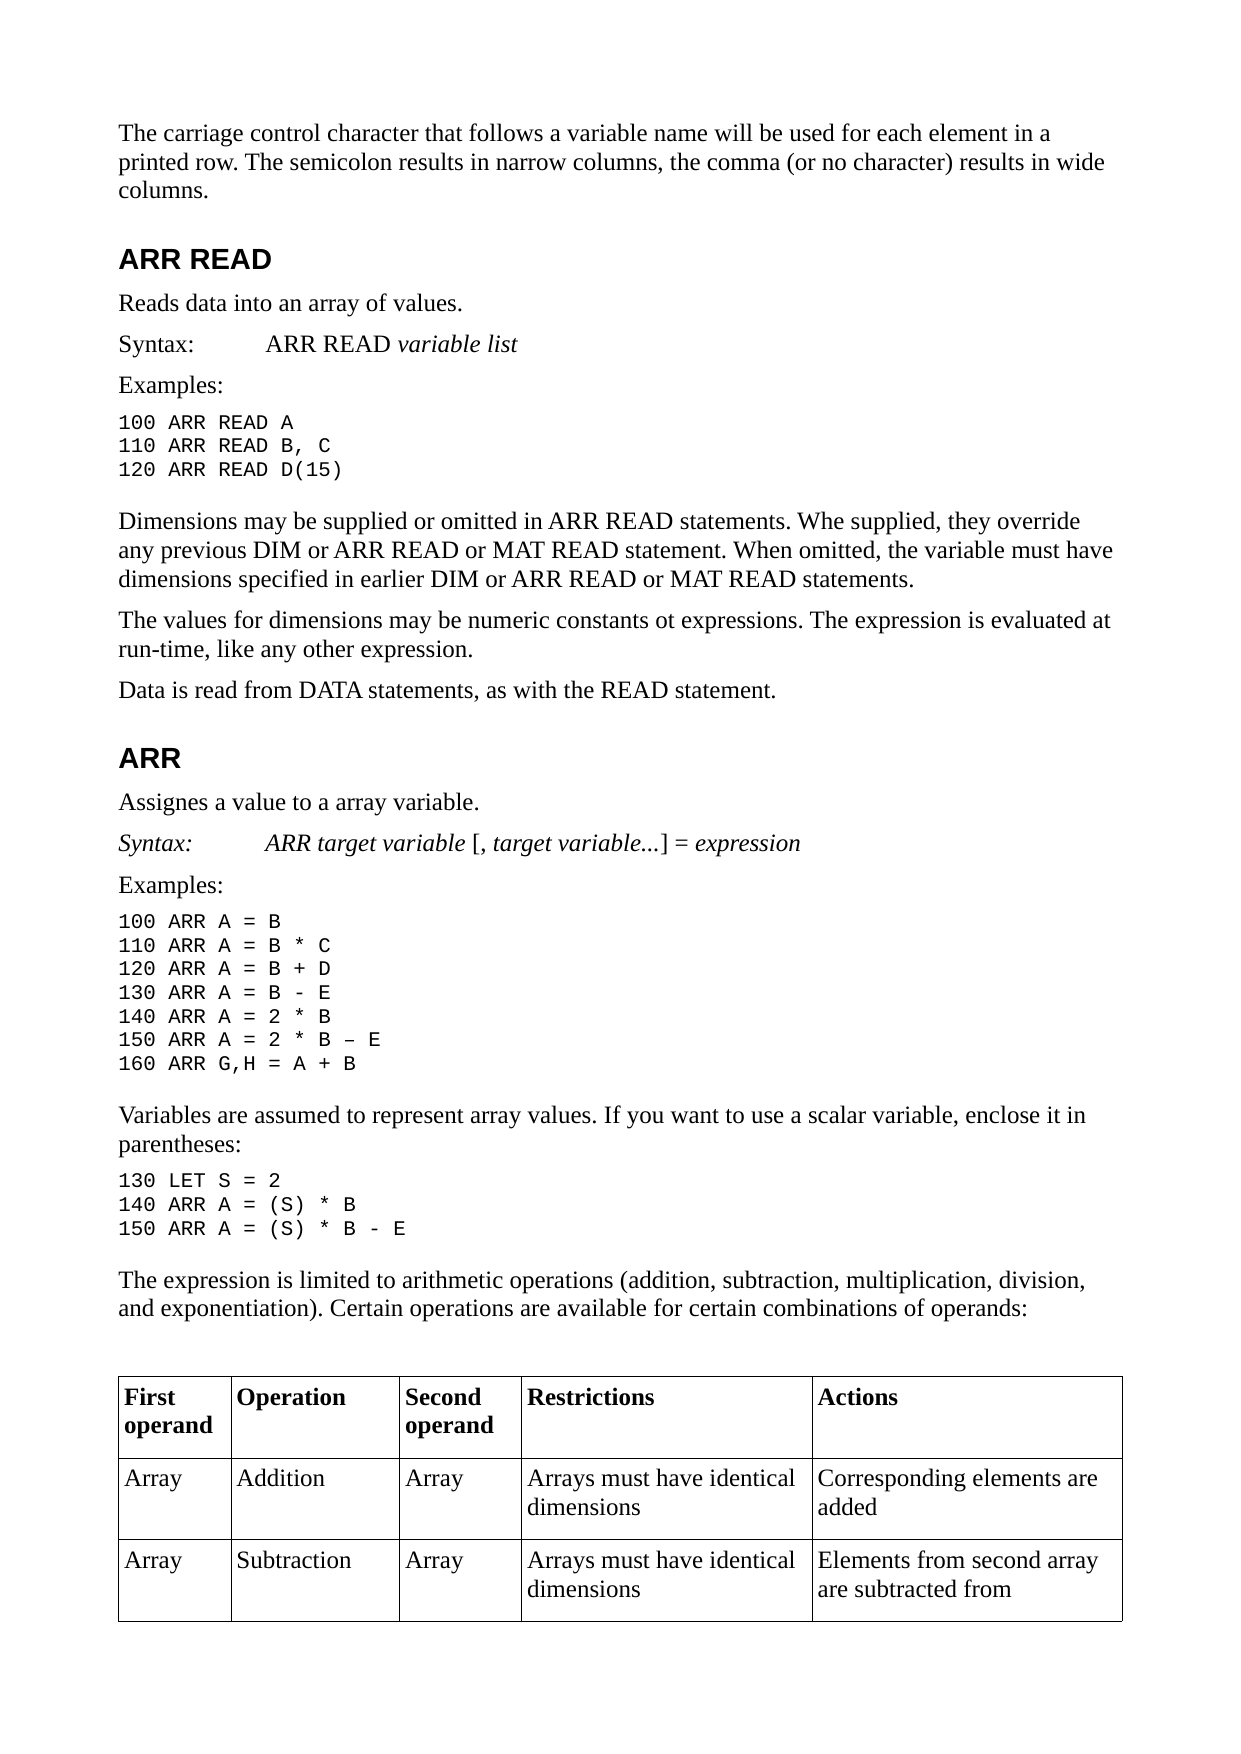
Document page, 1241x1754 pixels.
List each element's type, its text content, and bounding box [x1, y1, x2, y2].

text 130 LET S = 2 [118, 1170, 1122, 1194]
text 100 ARR A = B [118, 911, 1122, 935]
subtitle ARR [118, 741, 1122, 775]
text 150 ARR A = 2 * B – E [118, 1029, 1122, 1053]
text Syntax: ARR target variable [, target variable...] = expression [118, 828, 1122, 857]
text 140 ARR A = (S) * B [118, 1194, 1122, 1217]
text 130 ARR A = B - E [118, 982, 1122, 1006]
table_cell Array [119, 1459, 231, 1539]
text Examples: [118, 370, 1122, 399]
text The expression is limited to arithmetic operations (addition, subtraction, multiplication, division, and exponentiation). Certain operations are available for certain combinations of operands: [118, 1265, 1122, 1322]
text 110 ARR A = B * C [118, 935, 1122, 958]
text 160 ARR G,H = A + B [118, 1053, 1122, 1077]
text The values for dimensions may be numeric constants ot expressions. The expression is evaluated at run-time, like any other expression. [118, 605, 1122, 662]
subtitle ARR READ [118, 242, 1122, 275]
table_cell Array [400, 1540, 521, 1621]
table_cell Elements from second array are subtracted from [813, 1540, 1122, 1621]
text Variables are assumed to represent array values. If you want to use a scalar variable, enclose it in parentheses: [118, 1100, 1122, 1158]
table_cell Arrays must have identical dimensions [522, 1459, 812, 1539]
table_cell Arrays must have identical dimensions [522, 1540, 812, 1621]
text Data is read from DATA statements, as with the READ statement. [118, 675, 1122, 704]
table_cell Addition [232, 1459, 399, 1539]
table_header Operation [232, 1377, 399, 1458]
text Dimensions may be supplied or omitted in ARR READ statements. Whe supplied, they override any previous DIM or ARR READ or MAT READ statement. When omitted, the variable must have dimensions specified in earlier DIM or ARR READ or MAT READ statements. [118, 506, 1122, 592]
text 110 ARR READ B, C [118, 435, 1122, 459]
table_cell Corresponding elements are added [813, 1459, 1122, 1539]
table_header Second operand [400, 1377, 521, 1458]
table_header First operand [119, 1377, 231, 1458]
table_header Actions [813, 1377, 1122, 1458]
table_header Restrictions [522, 1377, 812, 1458]
text 150 ARR A = (S) * B - E [118, 1217, 1122, 1241]
text Assignes a value to a array variable. [118, 787, 1122, 816]
table_cell Array [400, 1459, 521, 1539]
text The carriage control character that follows a variable name will be used for each element in a printed row. The semicolon results in narrow columns, the comma (or no character) results in wide columns. [118, 118, 1122, 204]
text 100 ARR READ A [118, 412, 1122, 435]
text 140 ARR A = 2 * B [118, 1006, 1122, 1029]
text Syntax: ARR READ variable list [118, 329, 1122, 358]
table_cell Subtraction [232, 1540, 399, 1621]
table_cell Array [119, 1540, 231, 1621]
text Examples: [118, 870, 1122, 898]
text 120 ARR A = B + D [118, 958, 1122, 982]
text Reads data into an array of values. [118, 288, 1122, 317]
text 120 ARR READ D(15) [118, 459, 1122, 483]
